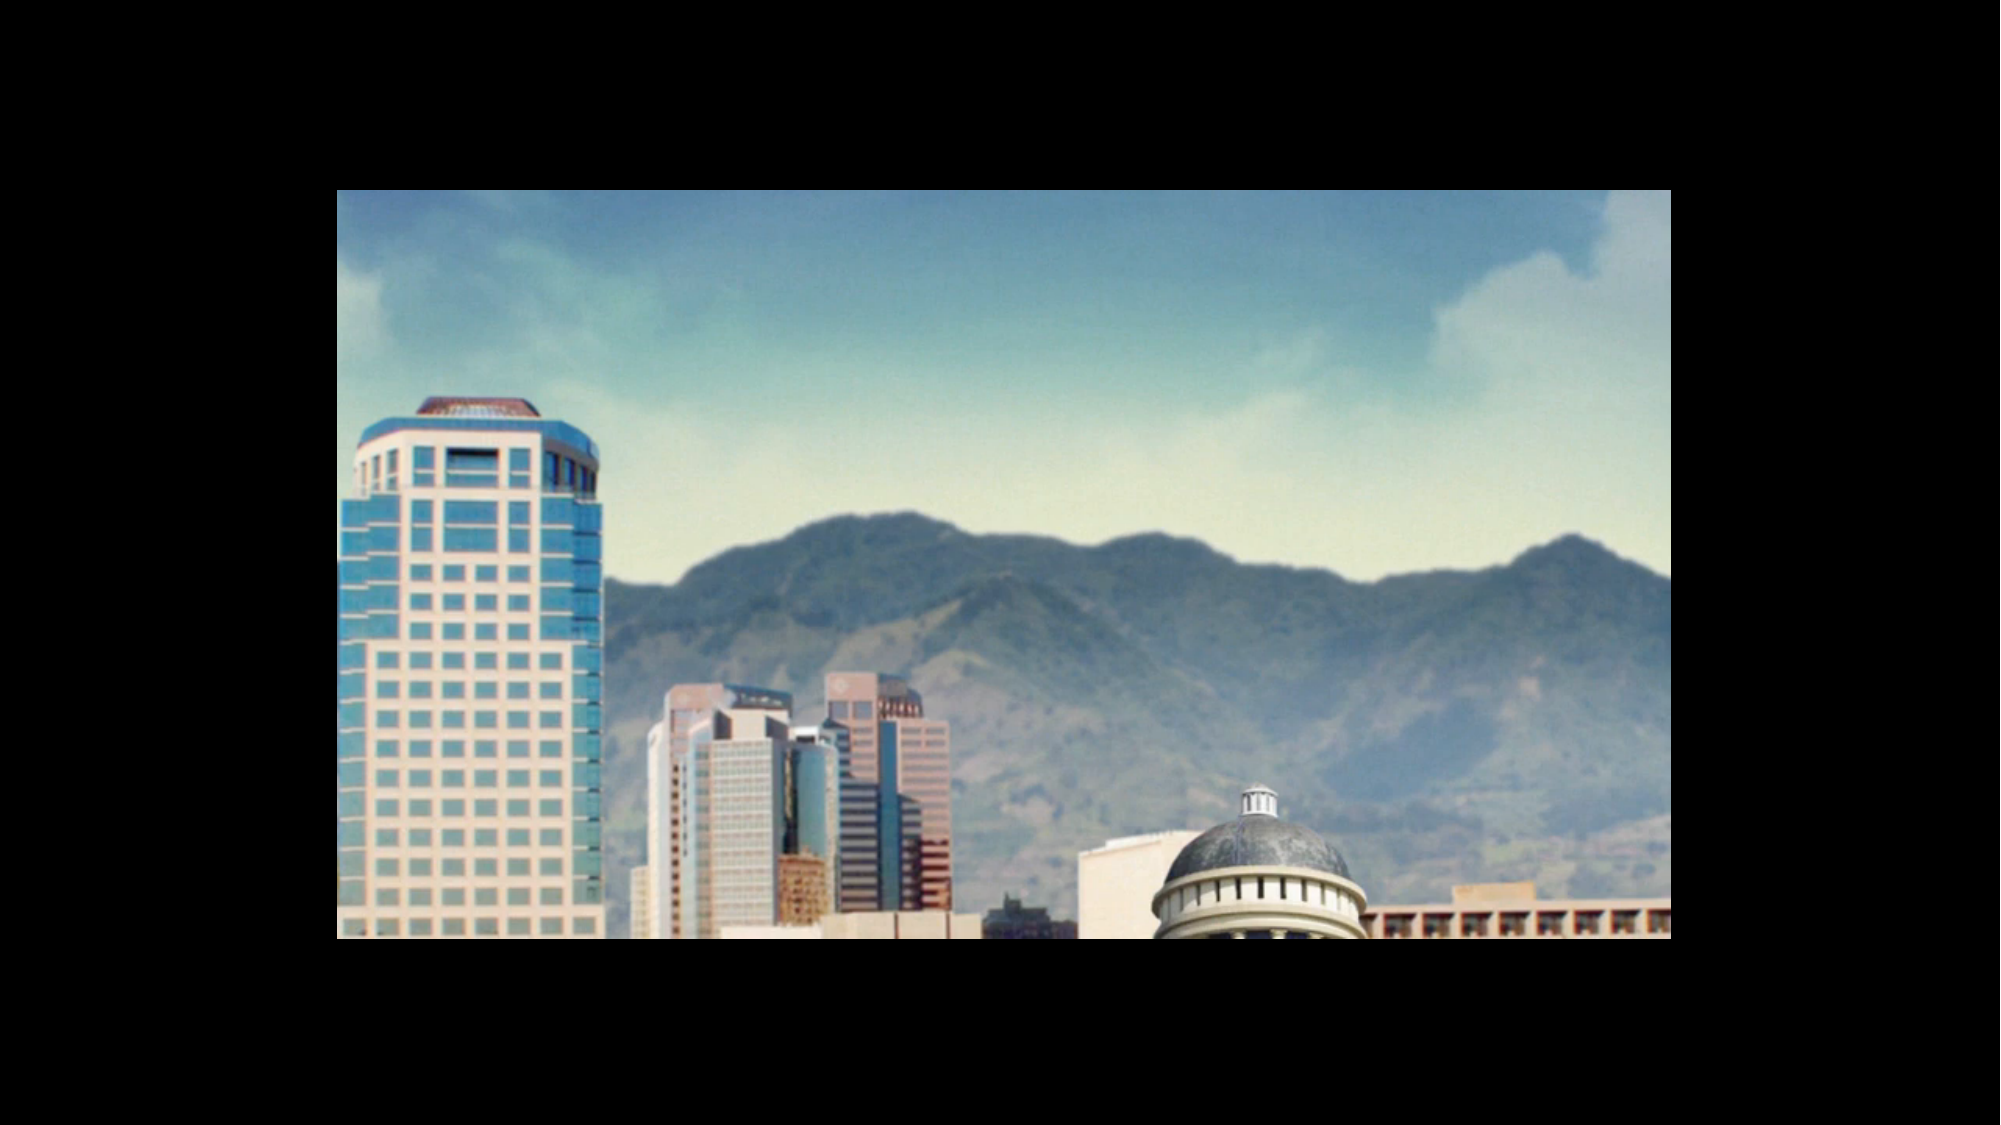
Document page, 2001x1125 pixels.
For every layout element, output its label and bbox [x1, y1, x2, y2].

text_box [337, 189, 1672, 940]
